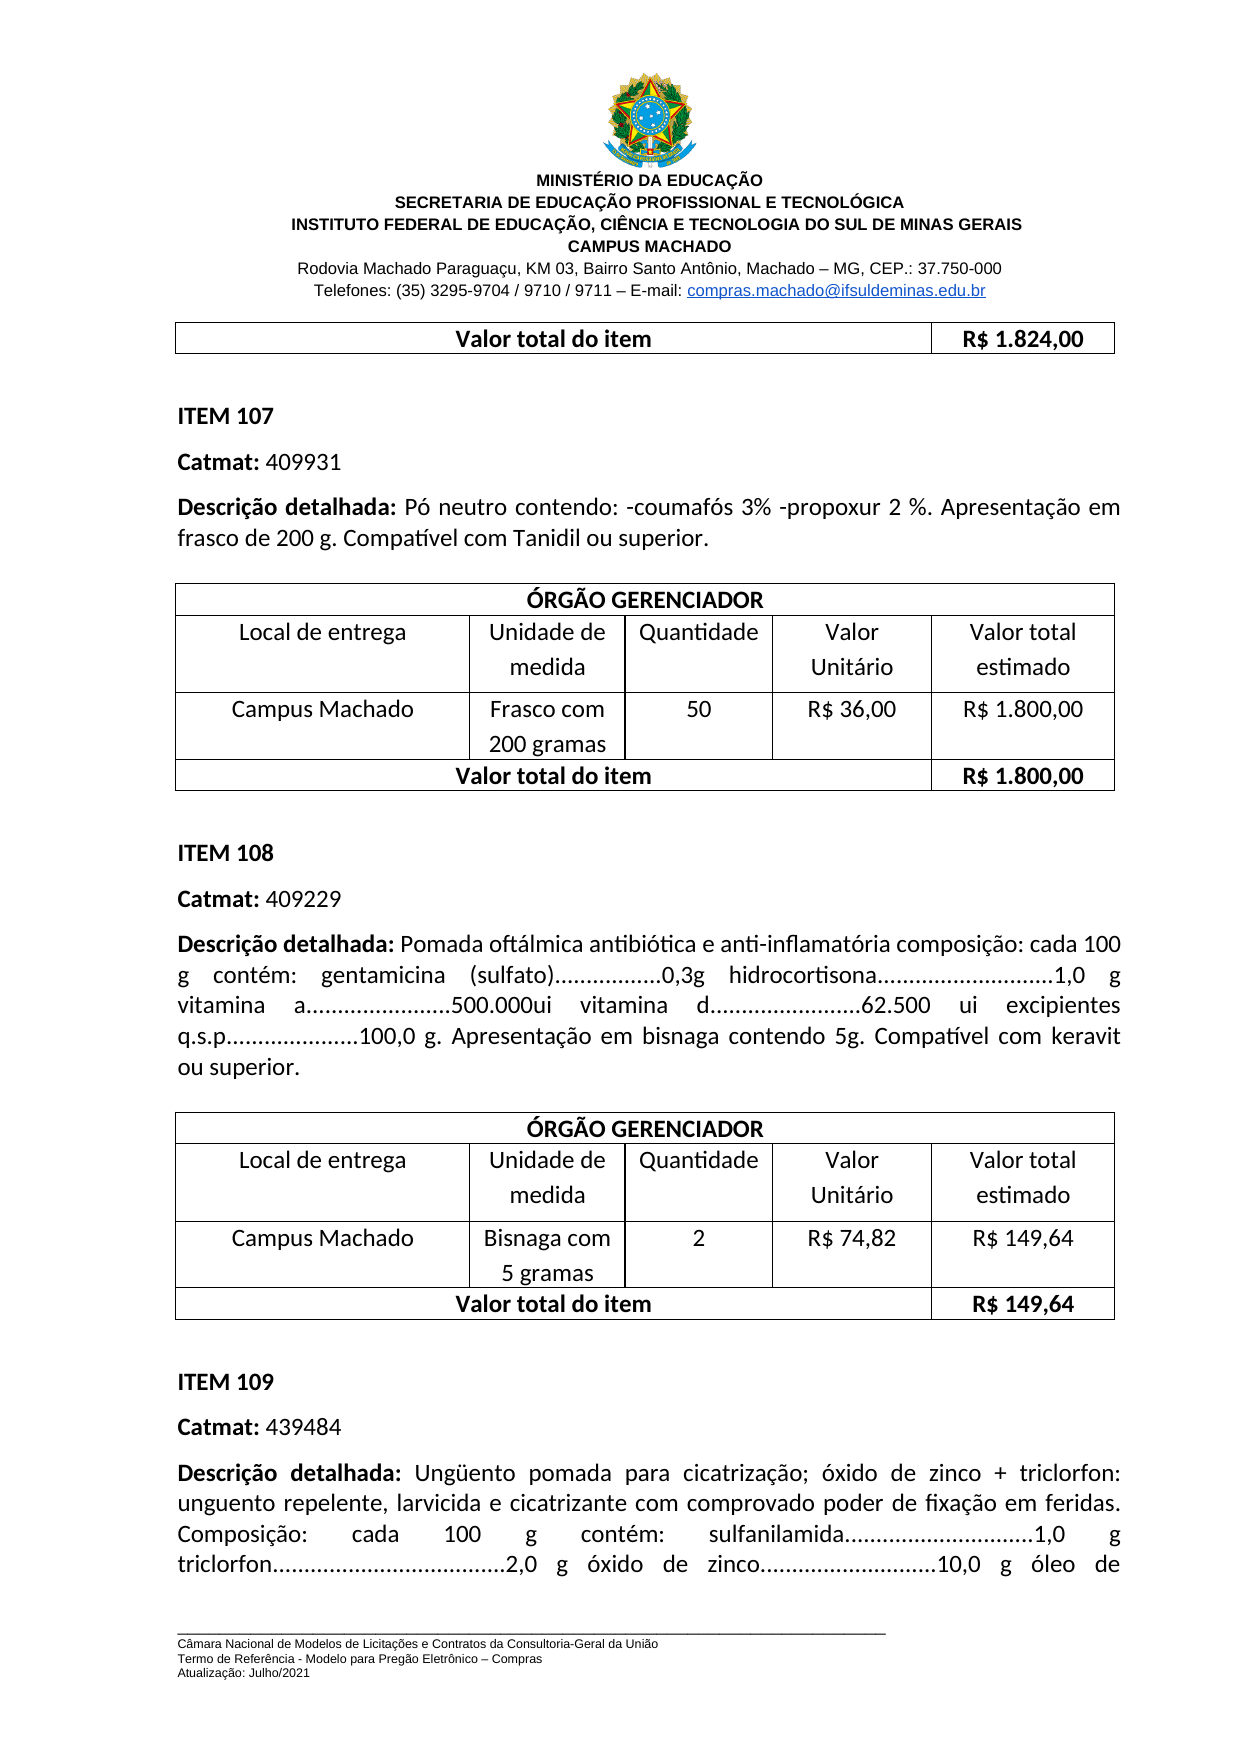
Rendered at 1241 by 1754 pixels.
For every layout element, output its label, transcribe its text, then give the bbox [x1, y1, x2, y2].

text Catmat: 439484 [177, 1411, 1122, 1442]
text Catmat: 409931 [177, 446, 1122, 476]
table_cell Valor total do item [176, 760, 931, 790]
text ITEM 107 [177, 400, 1122, 431]
table_cell Valor total estimado [932, 1144, 1114, 1221]
table_cell R$ 1.800,00 [932, 760, 1114, 790]
table_cell Local de entrega [176, 1144, 469, 1221]
table_cell 2 [626, 1222, 772, 1287]
table_cell R$ 1.824,00 [932, 323, 1114, 353]
table_cell Valor total estimado [932, 616, 1114, 692]
table_cell Frasco com 200 gramas [470, 693, 624, 759]
table_cell Quantidade [626, 616, 772, 692]
text Descrição detalhada: Pomada oftálmica antibiótica e anti-inflamatória composição: cada 100 g contém: gentamicina (sulfato).................0,3g hidrocortisona............................1,0 g vitamina a.......................500.000ui vitamina d........................62.500 ui excipientes q.s.p.....................100,0 g. Apresentação em bisnaga contendo 5g. Compatível com keravit ou superior. [177, 928, 1122, 1081]
table_cell Unidade de medida [470, 1144, 624, 1221]
text Descrição detalhada: Ungüento pomada para cicatrização; óxido de zinco + triclorfon: unguento repelente, larvicida e cicatrizante com comprovado poder de fixação em feridas. Composição: cada 100 g contém: sulfanilamida..............................1,0 g triclorfon.....................................2,0 g óxido de zinco............................10,0 g óleo de [177, 1457, 1122, 1579]
text ITEM 109 [177, 1366, 1122, 1396]
table_cell R$ 149,64 [932, 1222, 1114, 1287]
table_header ÓRGÃO GERENCIADOR [176, 584, 1114, 615]
table_cell Campus Machado [176, 693, 469, 759]
table_cell R$ 74,82 [773, 1222, 931, 1287]
text Catmat: 409229 [177, 883, 1122, 913]
table_cell Valor total do item [176, 1288, 931, 1319]
table_cell R$ 149,64 [932, 1288, 1114, 1319]
table_cell Valor total do item [176, 323, 931, 353]
table_cell 50 [626, 693, 772, 759]
table_cell Valor Unitário [773, 1144, 931, 1221]
picture [643, 163, 658, 168]
table_cell Bisnaga com 5 gramas [470, 1222, 624, 1287]
table_cell R$ 36,00 [773, 693, 931, 759]
table_cell Valor Unitário [773, 616, 931, 692]
table_cell Quantidade [626, 1144, 772, 1221]
picture [603, 73, 697, 168]
text Descrição detalhada: Pó neutro contendo: -coumafós 3% -propoxur 2 %. Apresentação em frasco de 200 g. Compatível com Tanidil ou superior. [177, 492, 1122, 553]
picture [669, 149, 680, 155]
table_cell Unidade de medida [470, 616, 624, 692]
table_header ÓRGÃO GERENCIADOR [176, 1113, 1114, 1143]
table_cell Campus Machado [176, 1222, 469, 1287]
text ITEM 108 [177, 837, 1122, 868]
table_cell Local de entrega [176, 616, 469, 692]
table_cell R$ 1.800,00 [932, 693, 1114, 759]
